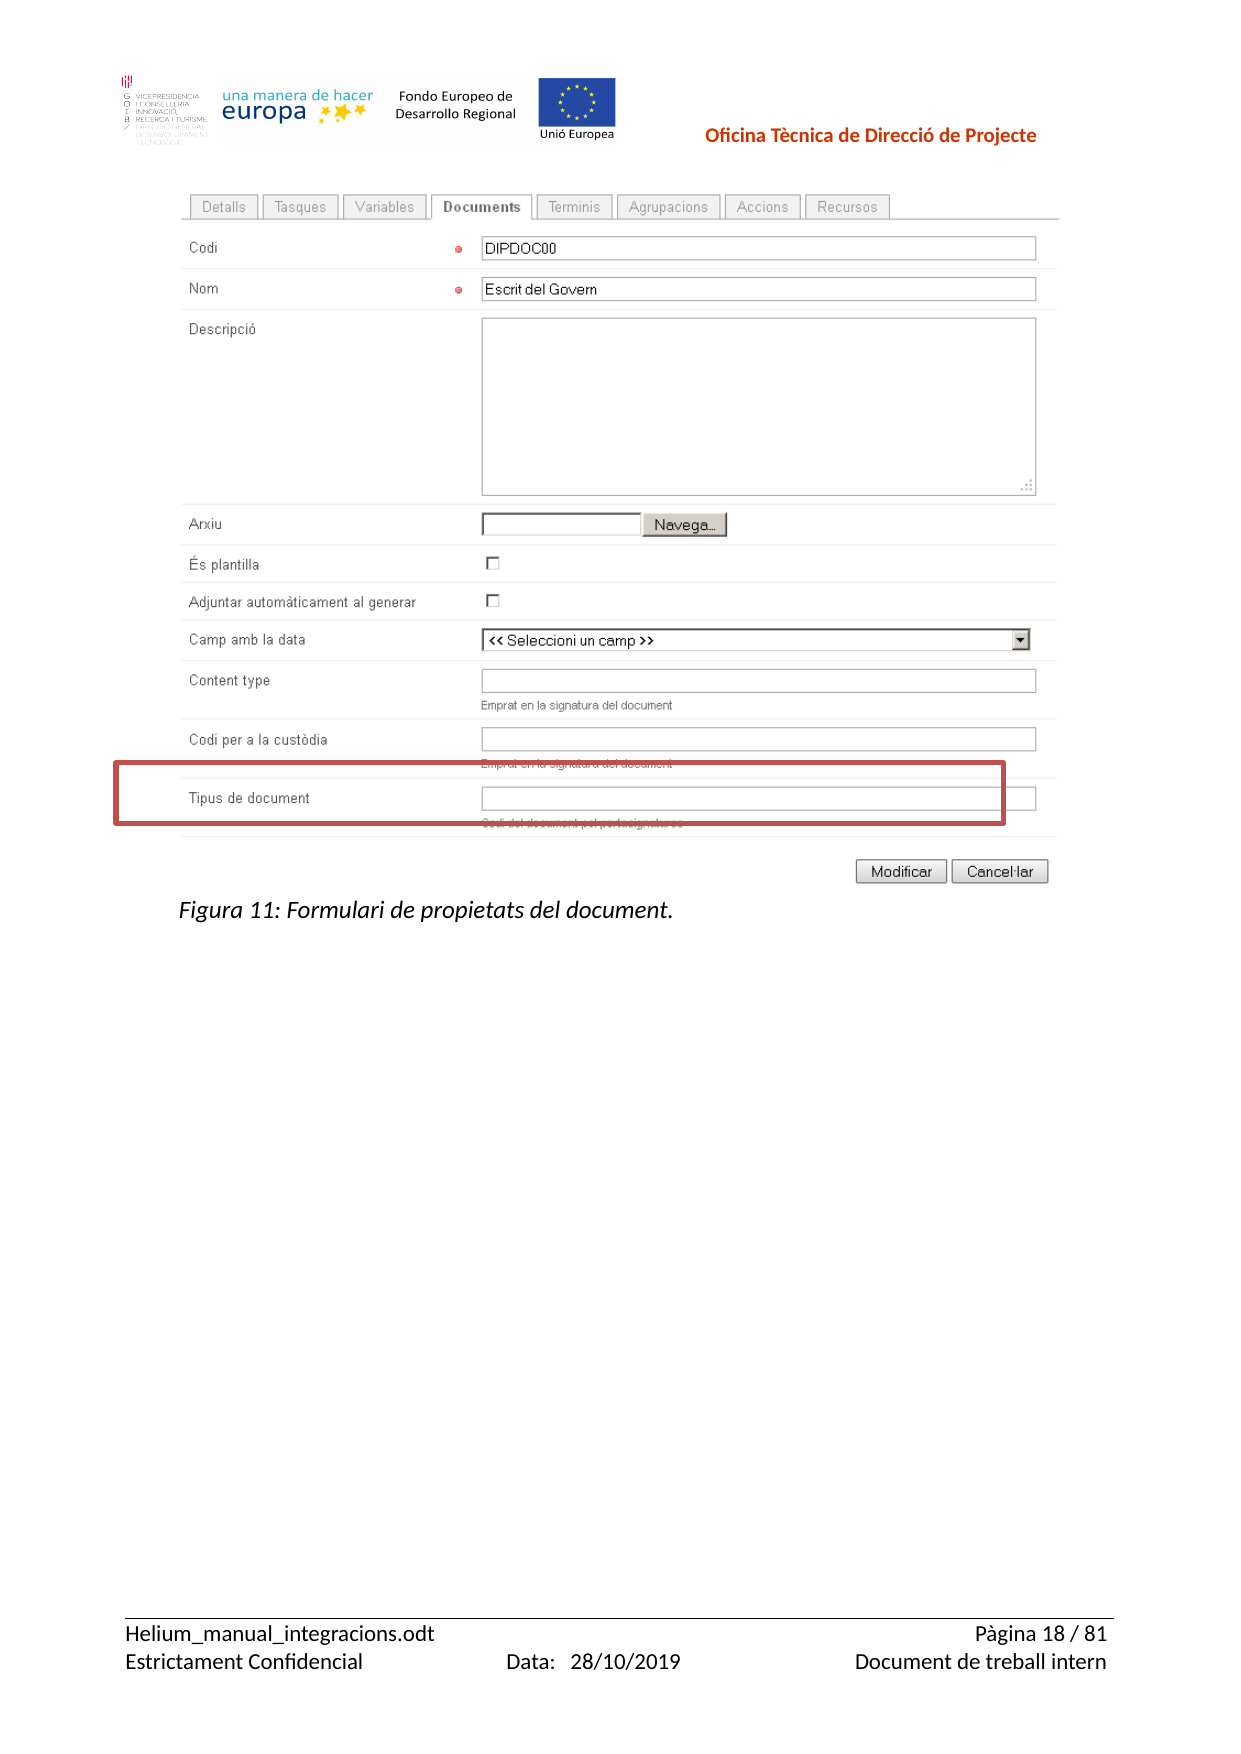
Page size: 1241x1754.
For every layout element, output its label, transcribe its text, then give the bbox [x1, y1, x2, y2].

picture [178, 190, 1065, 889]
picture [118, 73, 213, 147]
text Figura 11: Formulari de propietats del document. [179, 889, 1064, 925]
picture [219, 73, 621, 147]
picture [178, 765, 1001, 821]
